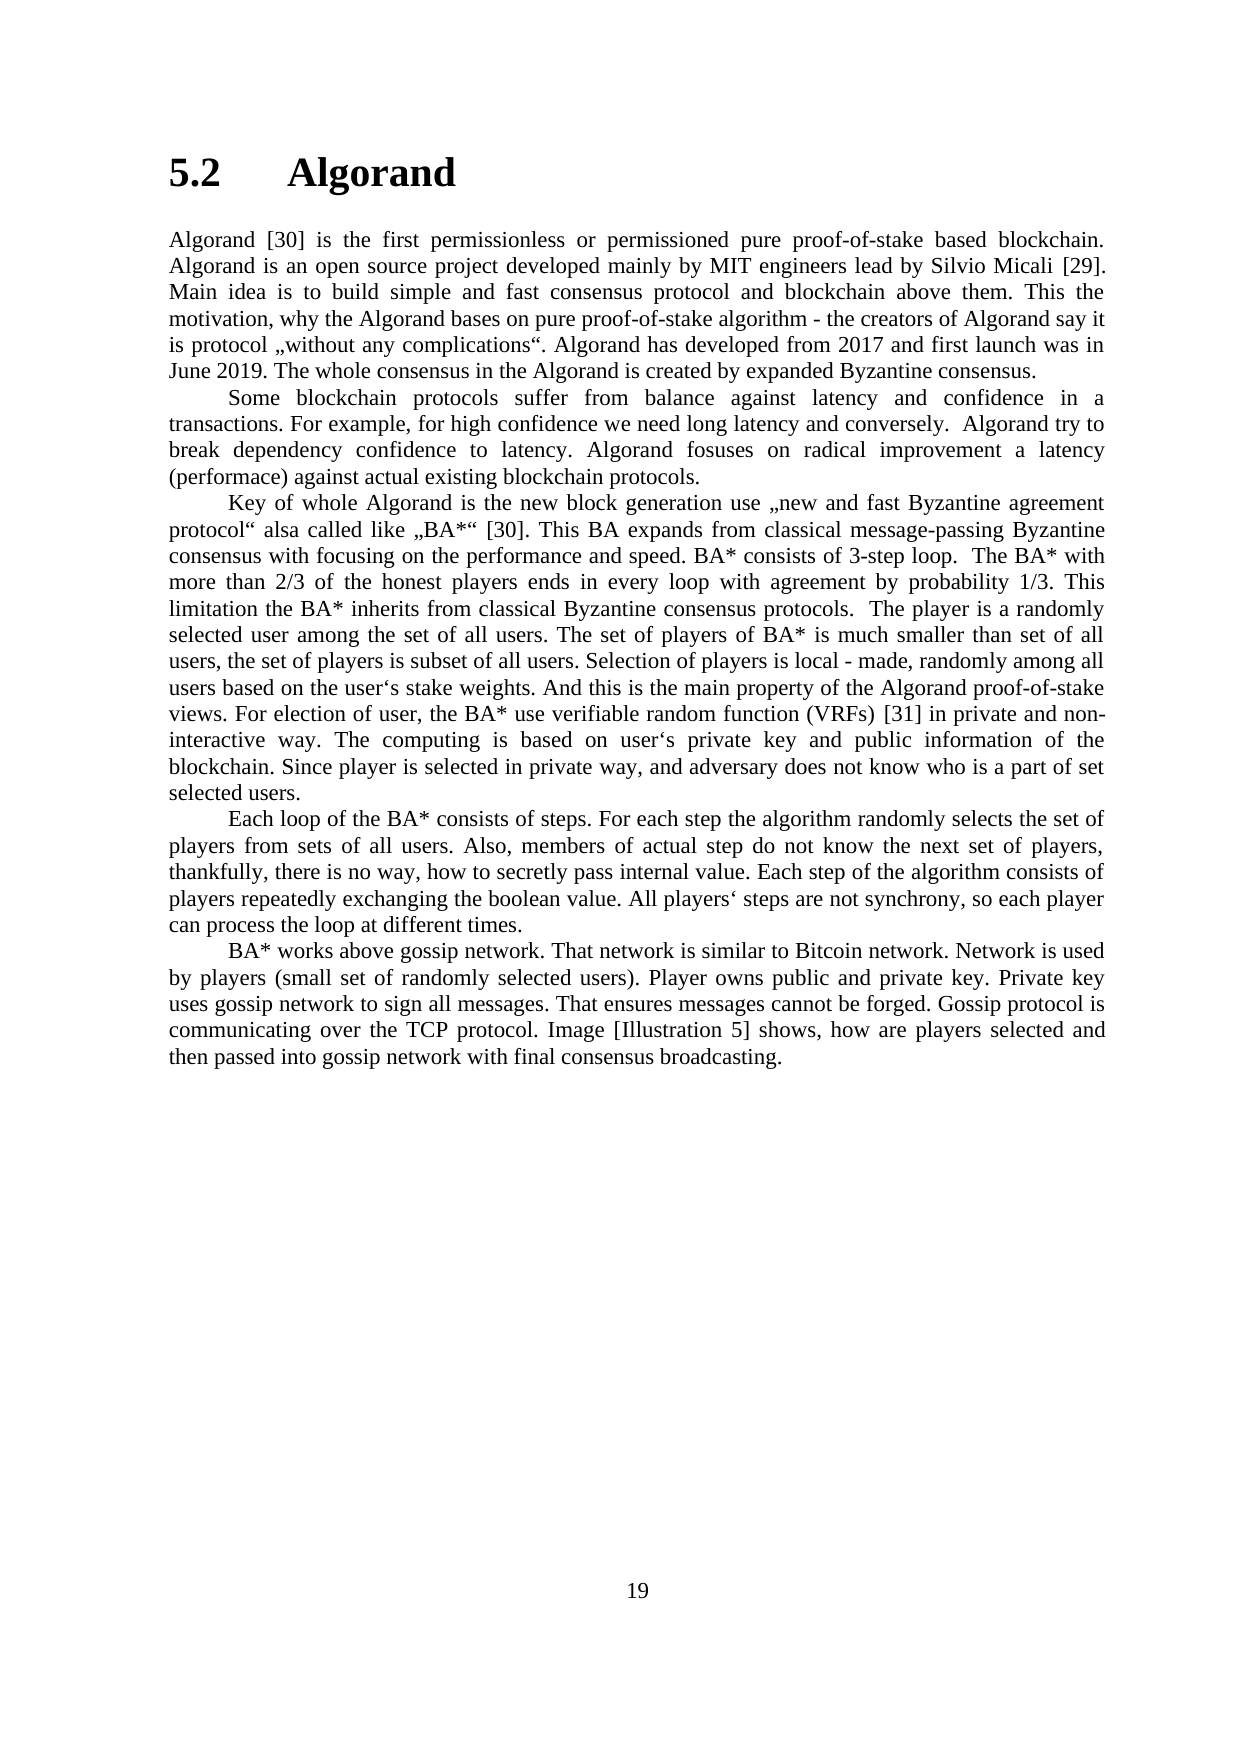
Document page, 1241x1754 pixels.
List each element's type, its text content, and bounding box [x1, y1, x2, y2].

subtitle Algorand [169, 148, 1106, 196]
text Algorand [30] is the first permissionless or permissioned pure proof-of-stake based blockchain. Algorand is an open source project developed mainly by MIT engineers lead by Silvio Micali [29]. Main idea is to build simple and fast consensus protocol and blockchain above them. This the motivation, why the Algorand bases on pure proof-of-stake algorithm - the creators of Algorand say it is protocol „without any complications“. Algorand has developed from 2017 and first launch was in June 2019. The whole consensus in the Algorand is created by expanded Byzantine consensus. [169, 226, 1106, 384]
text Key of whole Algorand is the new block generation use „new and fast Byzantine agreement protocol“ alsa called like „BA*“ [30]. This BA expands from classical message-passing Byzantine consensus with focusing on the performance and speed. BA* consists of 3-step loop. The BA* with more than 2/3 of the honest players ends in every loop with agreement by probability 1/3. This limitation the BA* inherits from classical Byzantine consensus protocols. The player is a randomly selected user among the set of all users. The set of players of BA* is much smaller than set of all users, the set of players is subset of all users. Selection of players is local - made, randomly among all users based on the user‘s stake weights. And this is the main property of the Algorand proof-of-stake views. For election of user, the BA* use verifiable random function (VRFs) [31] in private and non-interactive way. The computing is based on user‘s private key and public information of the blockchain. Since player is selected in private way, and adversary does not know who is a part of set selected users. [169, 489, 1106, 806]
text Each loop of the BA* consists of steps. For each step the algorithm randomly selects the set of players from sets of all users. Also, members of actual step do not know the next set of players, thankfully, there is no way, how to secretly pass internal value. Each step of the algorithm consists of players repeatedly exchanging the boolean value. All players‘ steps are not synchrony, so each player can process the loop at different times. [169, 806, 1106, 937]
text Some blockchain protocols suffer from balance against latency and confidence in a transactions. For example, for high confidence we need long latency and conversely. Algorand try to break dependency confidence to latency. Algorand fosuses on radical improvement a latency (performace) against actual existing blockchain protocols. [169, 384, 1106, 489]
text BA* works above gossip network. That network is similar to Bitcoin network. Network is used by players (small set of randomly selected users). Player owns public and private key. Private key uses gossip network to sign all messages. That ensures messages cannot be forged. Gossip protocol is communicating over the TCP protocol. Image [Illustration 5] shows, how are players selected and then passed into gossip network with final consensus broadcasting. [169, 937, 1106, 1069]
